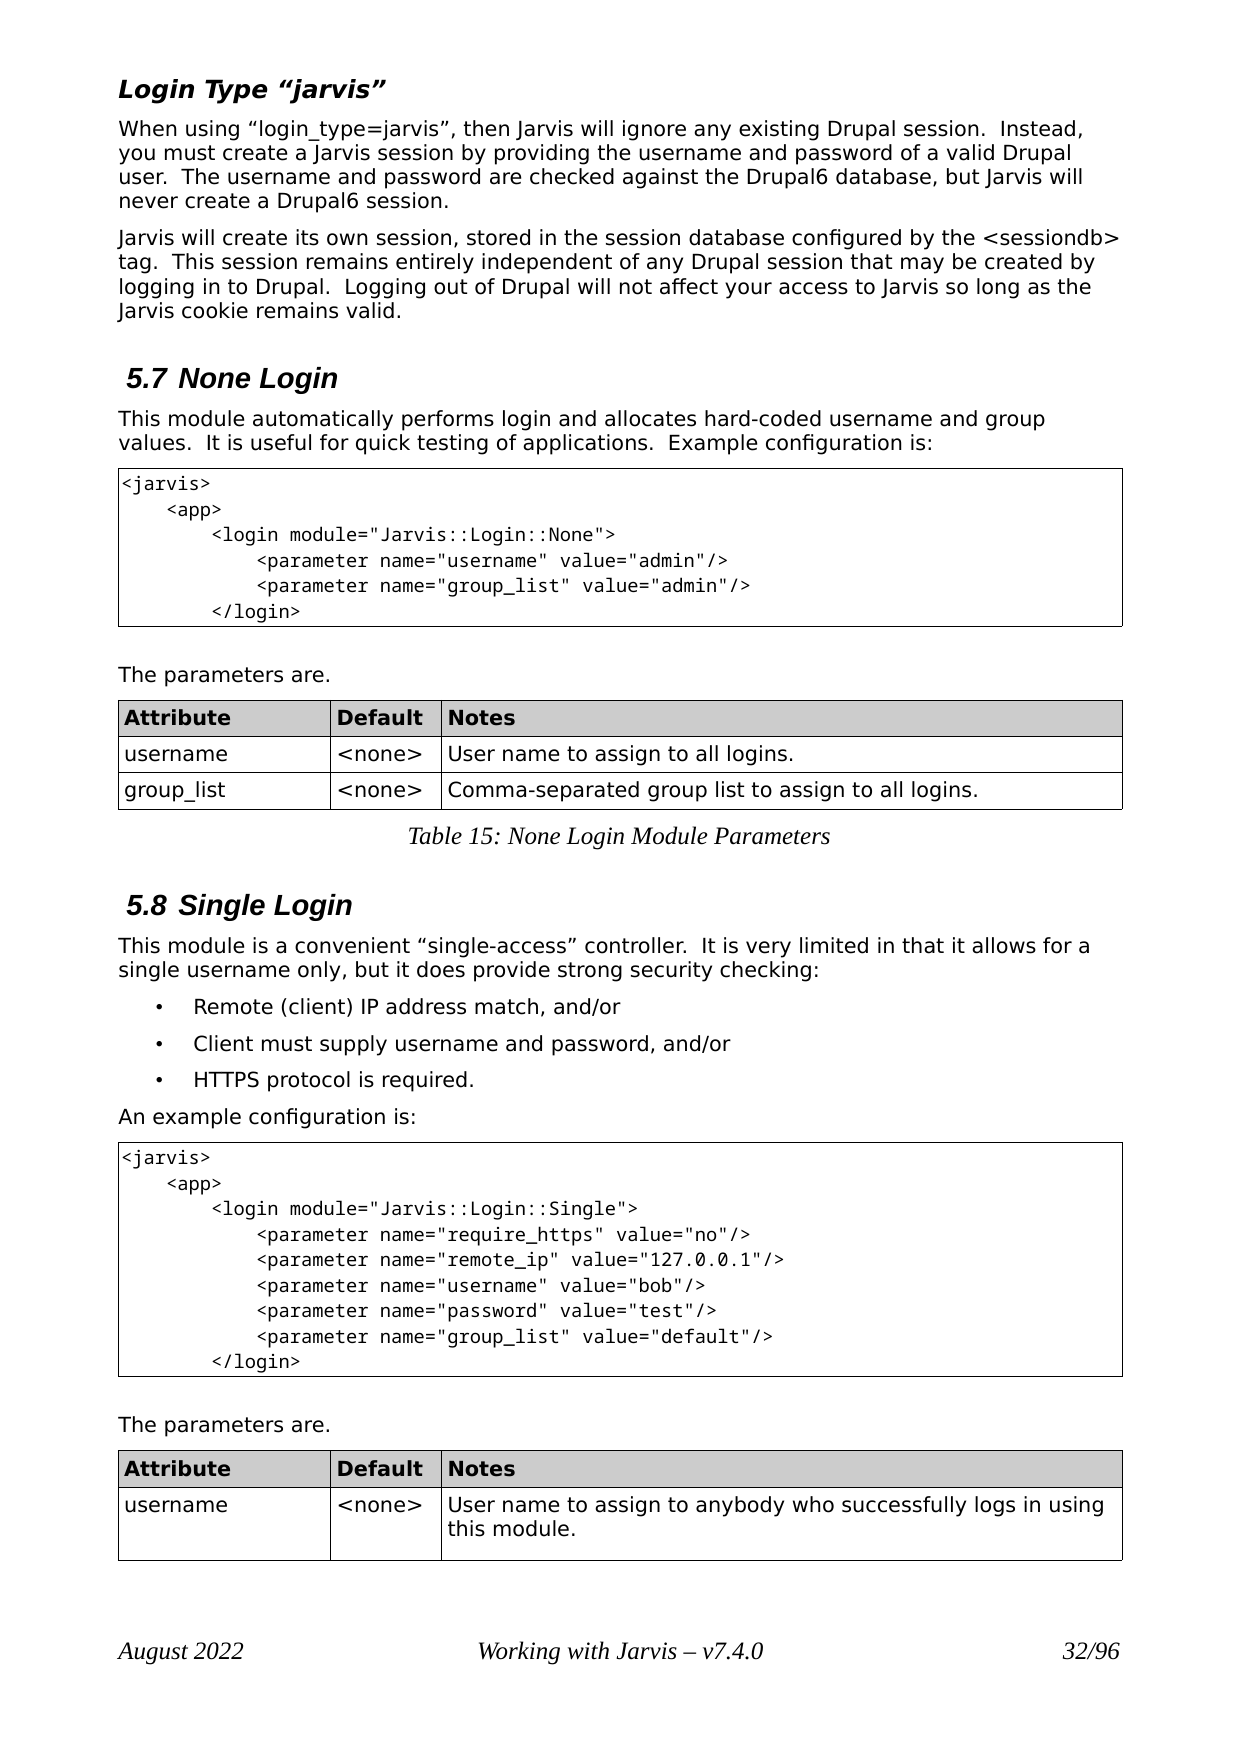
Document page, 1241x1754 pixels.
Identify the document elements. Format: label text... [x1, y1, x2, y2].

text This module is a convenient “single-access” controller. It is very limited in that it allows for a single username only, but it does provide strong security checking: [118, 934, 1122, 982]
table_header Attribute [119, 701, 330, 736]
table_header Default [331, 701, 441, 736]
text </login> [119, 595, 1122, 626]
table_cell group_list [119, 773, 330, 808]
table_cell Comma-separated group list to assign to all logins. [442, 773, 1122, 808]
text <jarvis> [119, 1143, 1122, 1167]
text This module automatically performs login and allocates hard-coded username and group values. It is useful for quick testing of applications. Example configuration is: [118, 407, 1122, 455]
table_cell User name to assign to anybody who successfully logs in using this module. [442, 1488, 1122, 1559]
text <parameter name="group_list" value="default"/> [119, 1321, 1122, 1346]
list HTTPS protocol is required. [156, 1068, 1122, 1093]
text Jarvis will create its own session, stored in the session database configured by the <sessiondb> tag. This session remains entirely independent of any Drupal session that may be created by logging in to Drupal. Logging out of Drupal will not affect your access to Jarvis so long as the Jarvis cookie remains valid. [118, 226, 1122, 323]
text <app> [119, 1167, 1122, 1193]
text <parameter name="username" value="admin"/> [119, 544, 1122, 570]
table_cell <none> [331, 773, 441, 808]
text When using “login_type=jarvis”, then Jarvis will ignore any existing Drupal session. Instead, you must create a Jarvis session by providing the username and password of a valid Drupal user. The username and password are checked against the Drupal6 database, but Jarvis will never create a Drupal6 session. [118, 117, 1122, 214]
text <parameter name="username" value="bob"/> [119, 1269, 1122, 1295]
text <parameter name="password" value="test"/> [119, 1295, 1122, 1321]
table_cell username [119, 737, 330, 772]
text The parameters are. [118, 1413, 1122, 1438]
text <parameter name="require_https" value="no"/> [119, 1218, 1122, 1244]
text <login module="Jarvis::Login::None"> [119, 519, 1122, 544]
table_header Attribute [119, 1451, 330, 1487]
table_cell <none> [331, 737, 441, 772]
text </login> [119, 1346, 1122, 1376]
text <jarvis> [119, 469, 1122, 493]
table_cell <none> [331, 1488, 441, 1559]
subtitle Login Type “jarvis” [118, 75, 1122, 104]
text The parameters are. [118, 663, 1122, 687]
text <parameter name="group_list" value="admin"/> [119, 570, 1122, 595]
list Client must supply username and password, and/or [156, 1032, 1122, 1056]
table_cell User name to assign to all logins. [442, 737, 1122, 772]
table_header Default [331, 1451, 441, 1487]
table_header Notes [442, 701, 1122, 736]
text <parameter name="remote_ip" value="127.0.0.1"/> [119, 1244, 1122, 1269]
text <app> [119, 493, 1122, 519]
text Table 15: None Login Module Parameters [118, 821, 1122, 850]
list Remote (client) IP address match, and/or [156, 995, 1122, 1019]
table_header Notes [442, 1451, 1122, 1487]
subtitle Single Login [118, 888, 1122, 921]
text An example configuration is: [118, 1105, 1122, 1129]
text <login module="Jarvis::Login::Single"> [119, 1193, 1122, 1218]
table_cell username [119, 1488, 330, 1559]
subtitle None Login [118, 361, 1122, 394]
